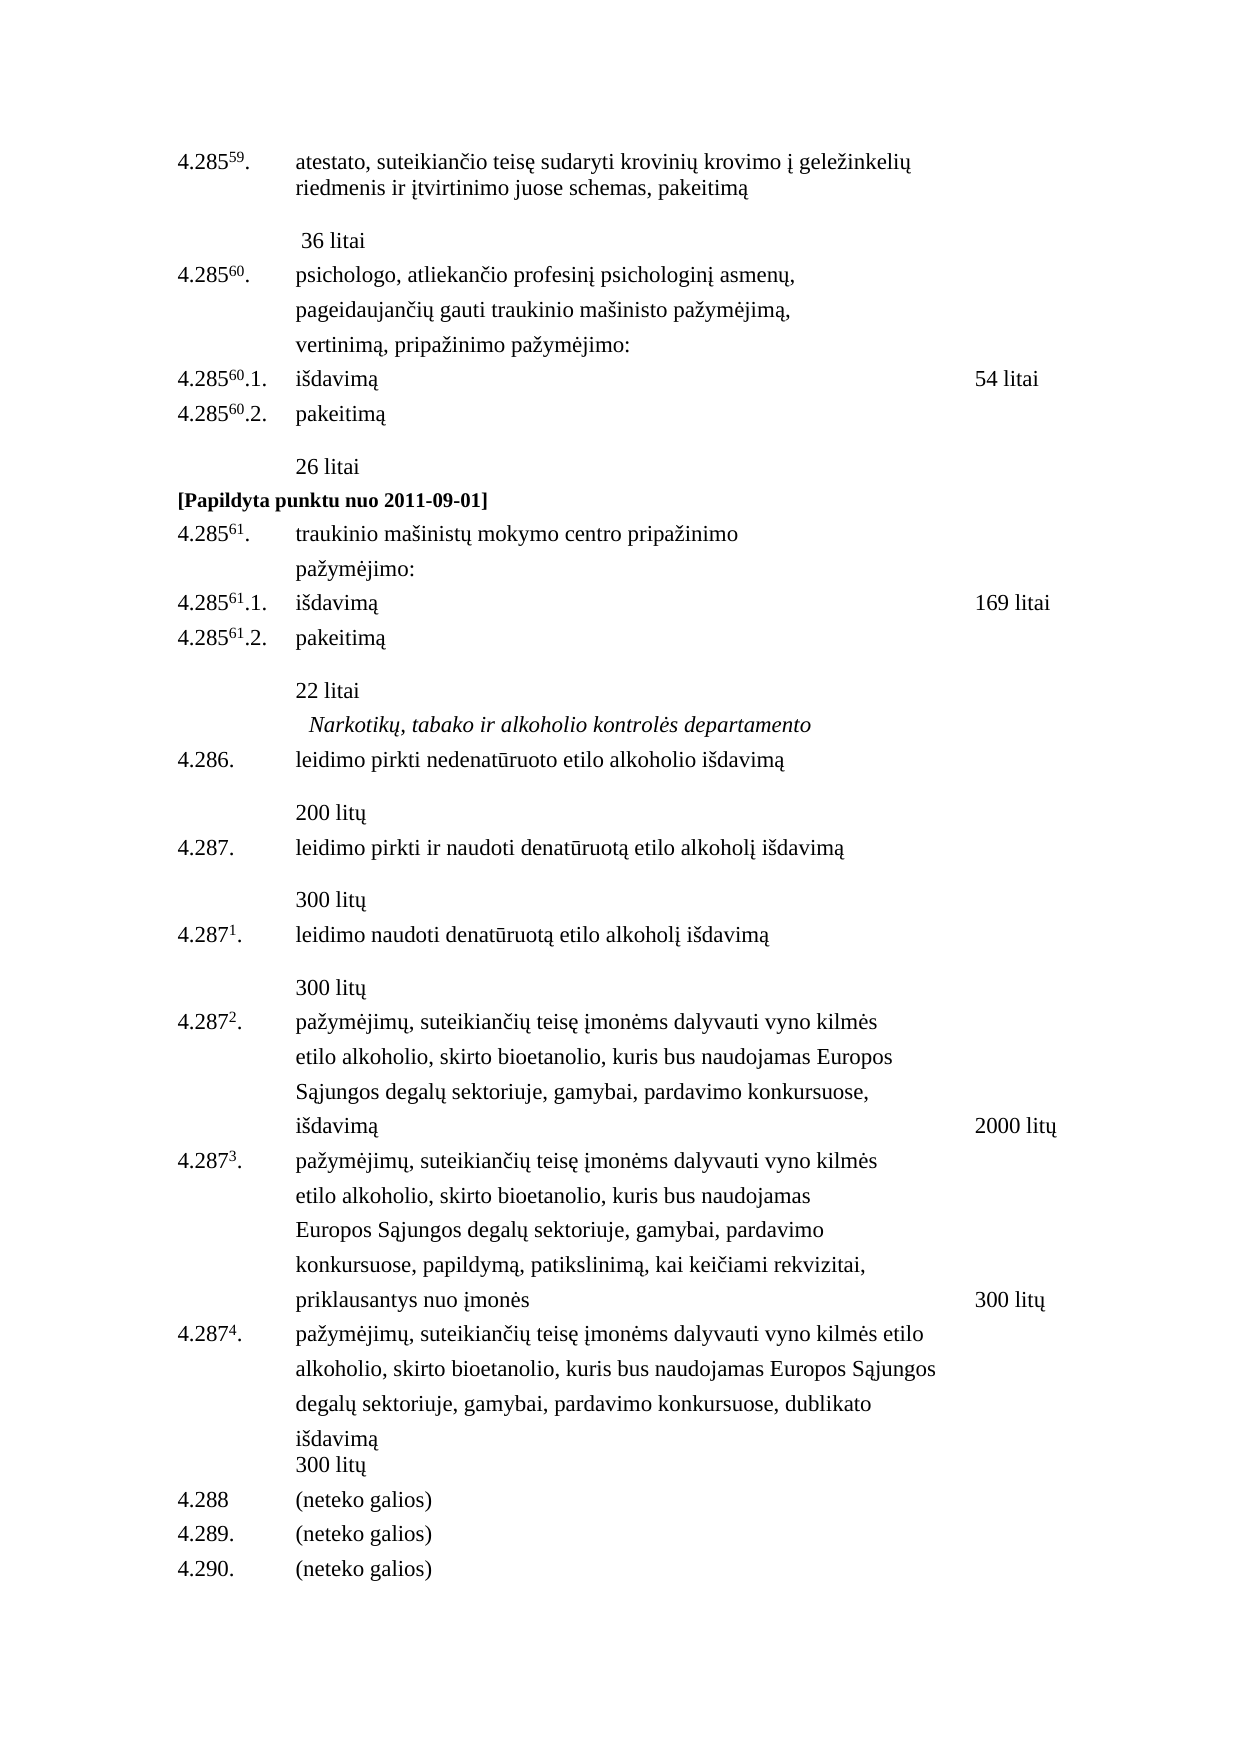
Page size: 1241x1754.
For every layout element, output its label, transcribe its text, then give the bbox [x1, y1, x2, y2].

text konkursuose, papildymą, patikslinimą, kai keičiami rekvizitai, [177, 1251, 1122, 1277]
text 4.287. leidimo pirkti ir naudoti denatūruotą etilo alkoholį išdavimą 300 litų [177, 833, 945, 913]
text 4.28559. atestato, suteikiančio teisę sudaryti krovinių krovimo į geležinkelių riedmenis ir įtvirtinimo juose schemas, pakeitimą 36 litai [177, 148, 930, 253]
text 4.28561.1. išdavimą 169 litai [177, 589, 1122, 616]
text Europos Sąjungos degalų sektoriuje, gamybai, pardavimo [177, 1216, 1122, 1243]
text pažymėjimo: [177, 555, 1122, 581]
text 4.286. leidimo pirkti nedenatūruoto etilo alkoholio išdavimą 200 litų [177, 746, 945, 825]
text 4.2874. pažymėjimų, suteikiančių teisę įmonėms dalyvauti vyno kilmės etilo [177, 1321, 945, 1347]
text pageidaujančių gauti traukinio mašinisto pažymėjimą, [177, 296, 1122, 322]
text Sąjungos degalų sektoriuje, gamybai, pardavimo konkursuose, [177, 1078, 1122, 1104]
text priklausantys nuo įmonės 300 litų [177, 1286, 1122, 1312]
text 4.28561. traukinio mašinistų mokymo centro pripažinimo [177, 520, 1122, 546]
text 4.2871. leidimo naudoti denatūruotą etilo alkoholį išdavimą 300 litų [177, 921, 945, 1000]
text 4.2872. pažymėjimų, suteikiančių teisę įmonėms dalyvauti vyno kilmės [177, 1008, 1122, 1035]
text etilo alkoholio, skirto bioetanolio, kuris bus naudojamas Europos [177, 1043, 1122, 1069]
text [Papildyta punktu nuo 2011-09-01] [177, 488, 930, 512]
text 4.28560. psichologo, atliekančio profesinį psichologinį asmenų, [177, 261, 1122, 288]
text vertinimą, pripažinimo pažymėjimo: [177, 331, 1122, 357]
text degalų sektoriuje, gamybai, pardavimo konkursuose, dublikato [177, 1390, 945, 1416]
text 4.288 (neteko galios) [177, 1486, 945, 1512]
text išdavimą 2000 litų [177, 1112, 1122, 1139]
text 4.2873. pažymėjimų, suteikiančių teisę įmonėms dalyvauti vyno kilmės [177, 1147, 1122, 1173]
text 4.289. (neteko galios) [177, 1520, 945, 1547]
text etilo alkoholio, skirto bioetanolio, kuris bus naudojamas [177, 1182, 1122, 1208]
text 4.28560.1. išdavimą 54 litai [177, 366, 1122, 392]
text 4.290. (neteko galios) [177, 1555, 945, 1581]
text 4.28561.2. pakeitimą 22 litai [177, 624, 930, 703]
text 4.28560.2. pakeitimą 26 litai [177, 400, 930, 479]
text Narkotikų, tabako ir alkoholio kontrolės departamento [177, 711, 945, 738]
text išdavimą 300 litų [177, 1424, 945, 1477]
text alkoholio, skirto bioetanolio, kuris bus naudojamas Europos Sąjungos [177, 1355, 945, 1382]
